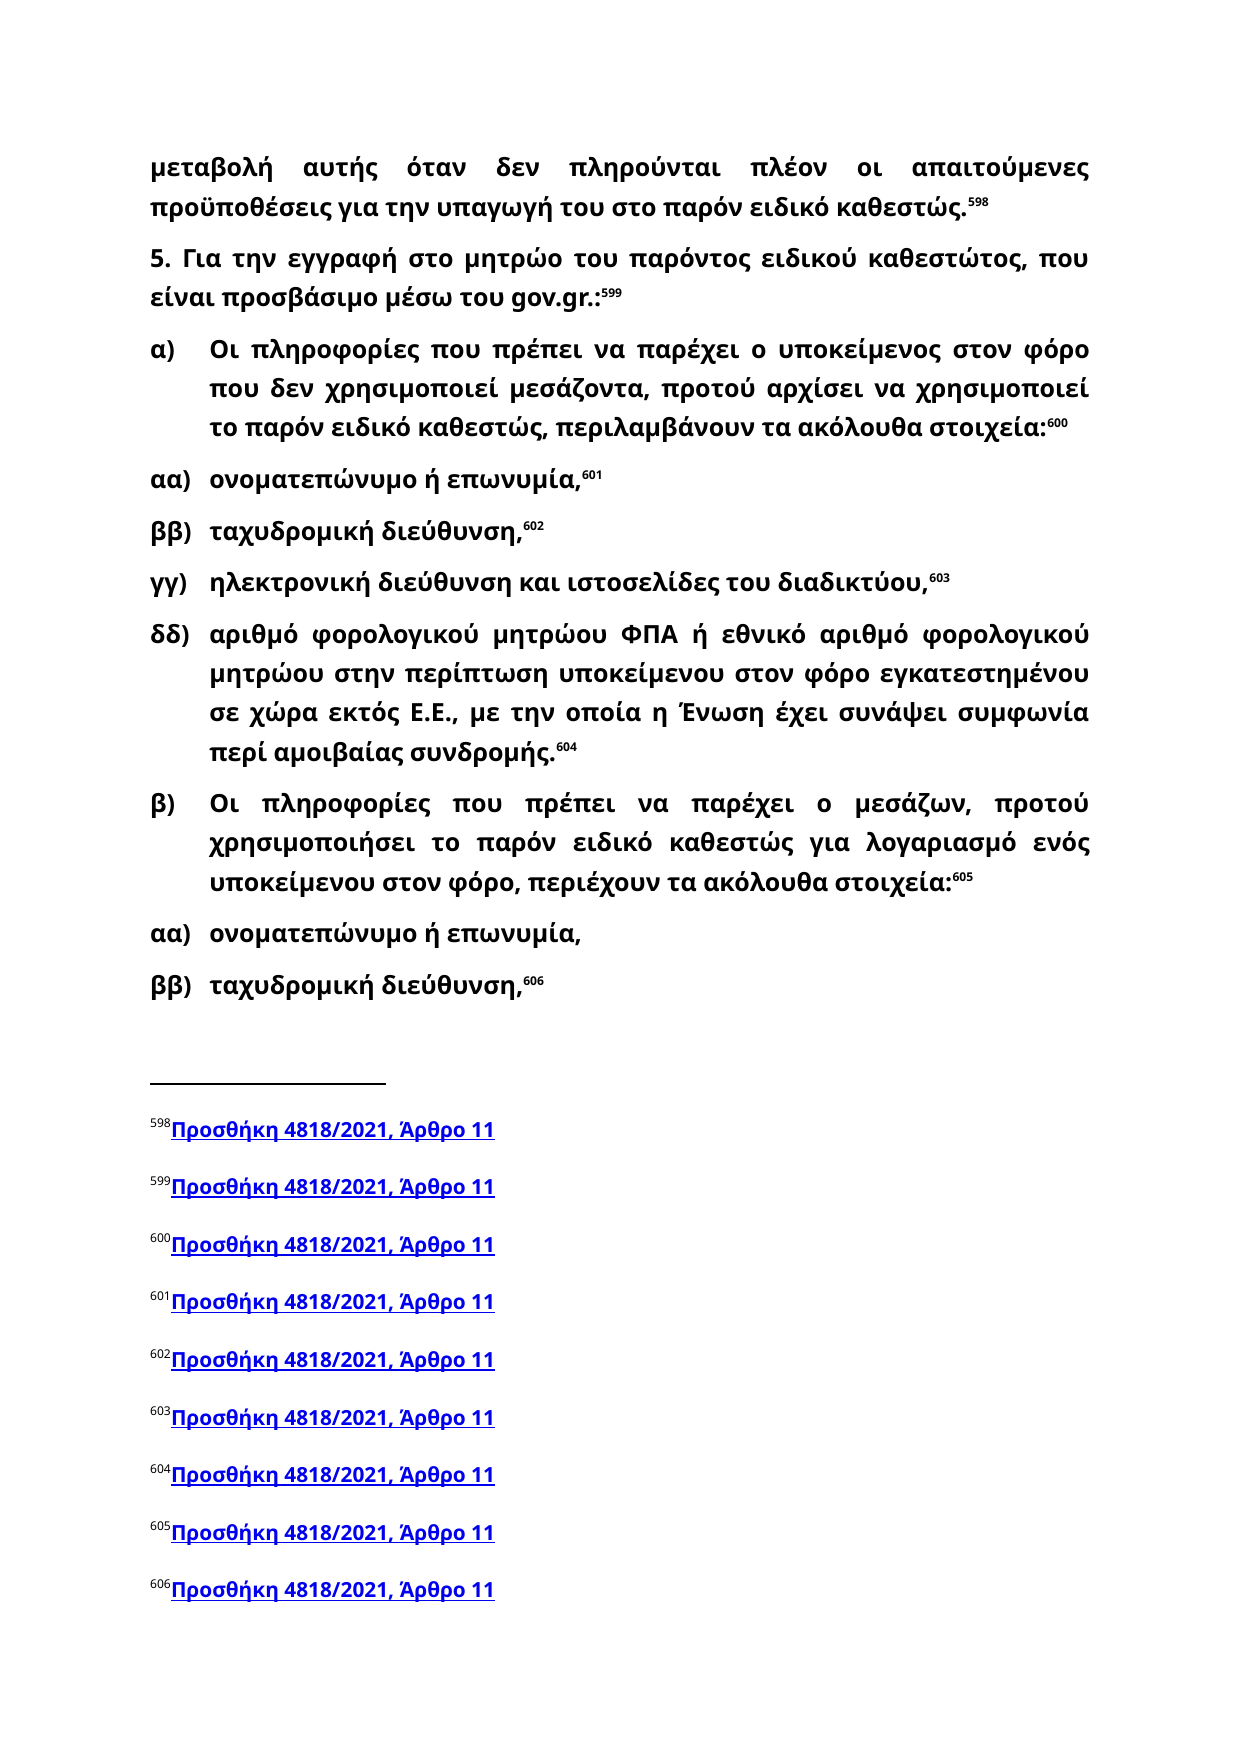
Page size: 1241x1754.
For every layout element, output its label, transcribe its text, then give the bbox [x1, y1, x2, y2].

text Προσθήκη 4818/2021, Άρθρο 11 [150, 1345, 1090, 1373]
text Προσθήκη 4818/2021, Άρθρο 11 [150, 1230, 1090, 1258]
text Προσθήκη 4818/2021, Άρθρο 11 [150, 1403, 1090, 1431]
text Προσθήκη 4818/2021, Άρθρο 11 [150, 1576, 1090, 1604]
text μεταβολή αυτής όταν δεν πληρούνται πλέον οι απαιτούμενες προϋποθέσεις για την υπαγωγή του στο παρόν ειδικό καθεστώς. [150, 150, 1090, 223]
text Προσθήκη 4818/2021, Άρθρο 11 [150, 1460, 1090, 1489]
text Προσθήκη 4818/2021, Άρθρο 11 [150, 1287, 1090, 1316]
text Προσθήκη 4818/2021, Άρθρο 11 [150, 1518, 1090, 1546]
list δδ) αριθμό φορολογικού μητρώου ΦΠΑ ή εθνικό αριθμό φορολογικού μητρώου στην περίπτωση υποκείμενου στον φόρο εγκατεστημένου σε χώρα εκτός Ε.Ε., με την οποία η Ένωση έχει συνάψει συμφωνία περί αμοιβαίας συνδρομής. [150, 617, 1090, 768]
list αα) ονοματεπώνυμο ή επωνυμία, [150, 462, 1090, 496]
list β) Οι πληροφορίες που πρέπει να παρέχει ο μεσάζων, προτού χρησιμοποιήσει το παρόν ειδικό καθεστώς για λογαριασμό ενός υποκείμενου στον φόρο, περιέχουν τα ακόλουθα στοιχεία: [150, 786, 1090, 898]
text Προσθήκη 4818/2021, Άρθρο 11 [150, 1115, 1090, 1143]
list αα) ονοματεπώνυμο ή επωνυμία, [150, 916, 1090, 950]
text 5. Για την εγγραφή στο μητρώο του παρόντος ειδικού καθεστώτος, που είναι προσβάσιμο μέσω του gov.gr.: [150, 241, 1090, 314]
list α) Οι πληροφορίες που πρέπει να παρέχει ο υποκείμενος στον φόρο που δεν χρησιμοποιεί μεσάζοντα, προτού αρχίσει να χρησιμοποιεί το παρόν ειδικό καθεστώς, περιλαμβάνουν τα ακόλουθα στοιχεία: [150, 332, 1090, 444]
text Προσθήκη 4818/2021, Άρθρο 11 [150, 1172, 1090, 1201]
list γγ) ηλεκτρονική διεύθυνση και ιστοσελίδες του διαδικτύου, [150, 565, 1090, 599]
list ββ) ταχυδρομική διεύθυνση, [150, 967, 1090, 1002]
list ββ) ταχυδρομική διεύθυνση, [150, 513, 1090, 547]
